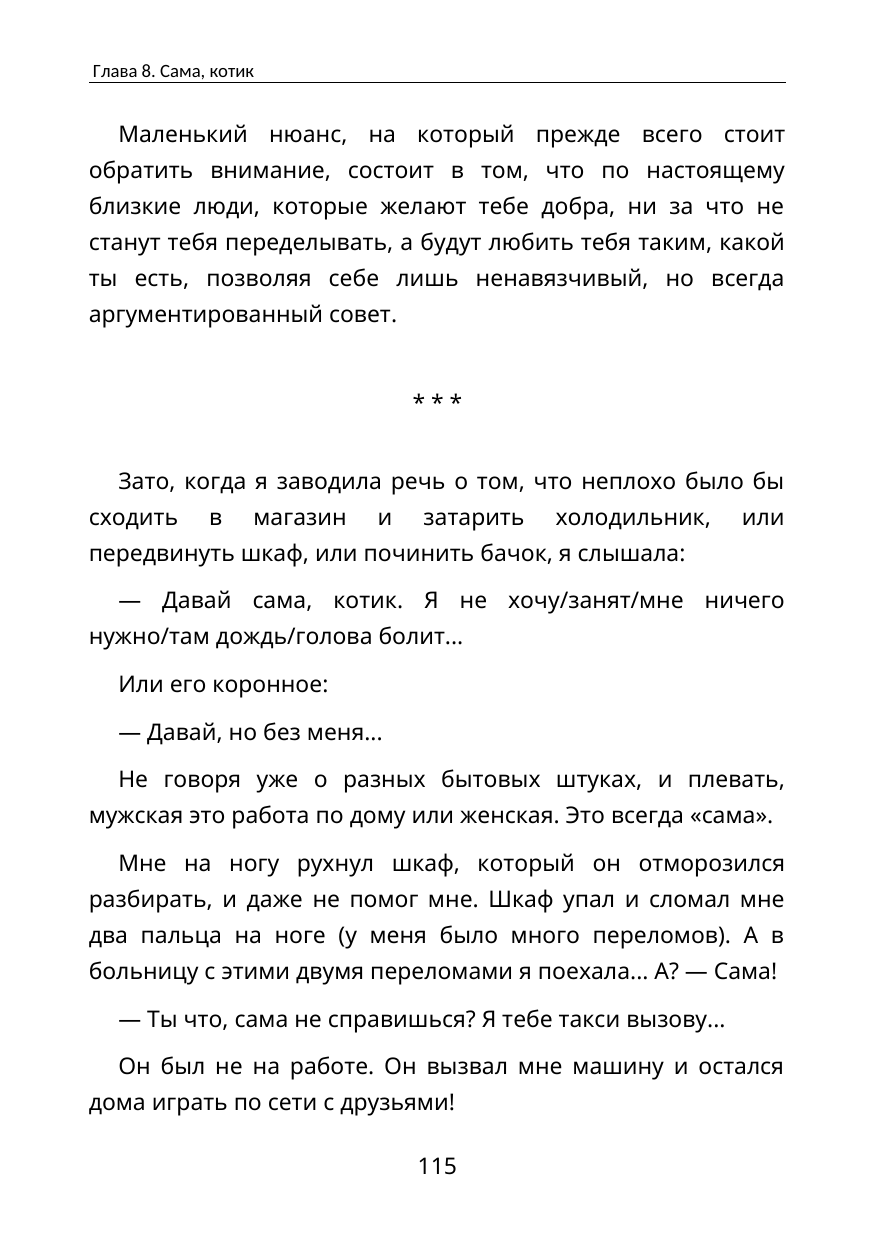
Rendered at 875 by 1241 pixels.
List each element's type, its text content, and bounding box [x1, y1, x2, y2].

text Зато, когда я заводила речь о том, что неплохо было бы сходить в магазин и затарить холодильник, или передвинуть шкаф, или починить бачок, я слышала: [88, 465, 786, 568]
text — Давай, но без меня... [88, 716, 786, 747]
text Маленький нюанс, на который прежде всего стоит обратить внимание, состоит в том, что по настоящему близкие люди, которые желают тебе добра, ни за что не станут тебя переделывать, а будут любить тебя таким, какой ты есть, позволяя себе лишь ненавязчивый, но всегда аргументированный совет. [88, 118, 786, 329]
text Не говоря уже о разных бытовых штуках, и плевать, мужская это работа по дому или женская. Это всегда «сама». [88, 763, 786, 831]
text — Ты что, сама не справишься? Я тебе такси вызову... [88, 1002, 786, 1034]
text Он был не на работе. Он вызвал мне машину и остался дома играть по сети с друзьями! [88, 1050, 786, 1117]
text Или его коронное: [88, 668, 786, 699]
subtitle * * * [88, 387, 786, 418]
text Мне на ногу рухнул шкаф, который он отморозился разбирать, и даже не помог мне. Шкаф упал и сломал мне два пальца на ноге (у меня было много переломов). А в больницу с этими двумя переломами я поехала... А? — Сама! [88, 847, 786, 986]
text — Давай сама, котик. Я не хочу/занят/мне ничего нужно/там дождь/голова болит... [88, 584, 786, 651]
